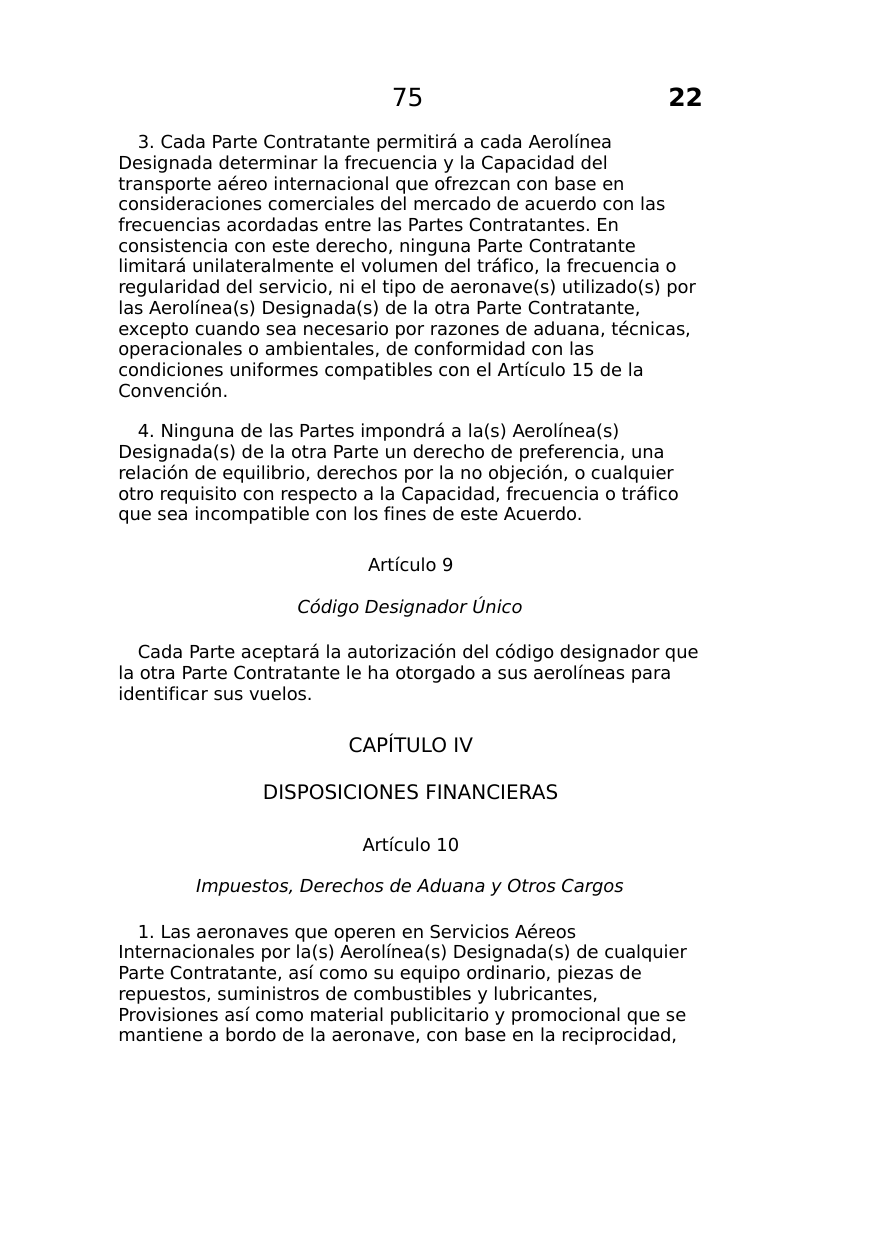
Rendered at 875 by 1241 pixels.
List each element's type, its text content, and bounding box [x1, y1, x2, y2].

text 1. Las aeronaves que operen en Servicios Aéreos Internacionales por la(s) Aerolínea(s) Designada(s) de cualquier Parte Contratante, así como su equipo ordinario, piezas de repuestos, suministros de combustibles y lubricantes, Provisiones así como material publicitario y promocional que se mantiene a bordo de la aeronave, con base en la reciprocidad, [118, 922, 703, 1046]
text 3. Cada Parte Contratante permitirá a cada Aerolínea Designada determinar la frecuencia y la Capacidad del transporte aéreo internacional que ofrezcan con base en consideraciones comerciales del mercado de acuerdo con las frecuencias acordadas entre las Partes Contratantes. En consistencia con este derecho, ninguna Parte Contratante limitará unilateralmente el volumen del tráfico, la frecuencia o regularidad del servicio, ni el tipo de aeronave(s) utilizado(s) por las Aerolínea(s) Designada(s) de la otra Parte Contratante, excepto cuando sea necesario por razones de aduana, técnicas, operacionales o ambientales, de conformidad con las condiciones uniformes compatibles con el Artículo 15 de la Convención. [118, 132, 703, 401]
text Cada Parte aceptará la autorización del código designador que la otra Parte Contratante le ha otorgado a sus aerolíneas para identificar sus vuelos. [118, 642, 703, 704]
text 4. Ninguna de las Partes impondrá a la(s) Aerolínea(s) Designada(s) de la otra Parte un derecho de preferencia, una relación de equilibrio, derechos por la no objeción, o cualquier otro requisito con respecto a la Capacidad, frecuencia o tráfico que sea incompatible con los fines de este Acuerdo. [118, 421, 703, 525]
subtitle Artículo 9 Código Designador Único [118, 555, 703, 617]
subtitle Artículo 10 Impuestos, Derechos de Aduana y Otros Cargos [118, 834, 703, 897]
subtitle CAPÍTULO IV DISPOSICIONES FINANCIERAS [118, 734, 703, 804]
